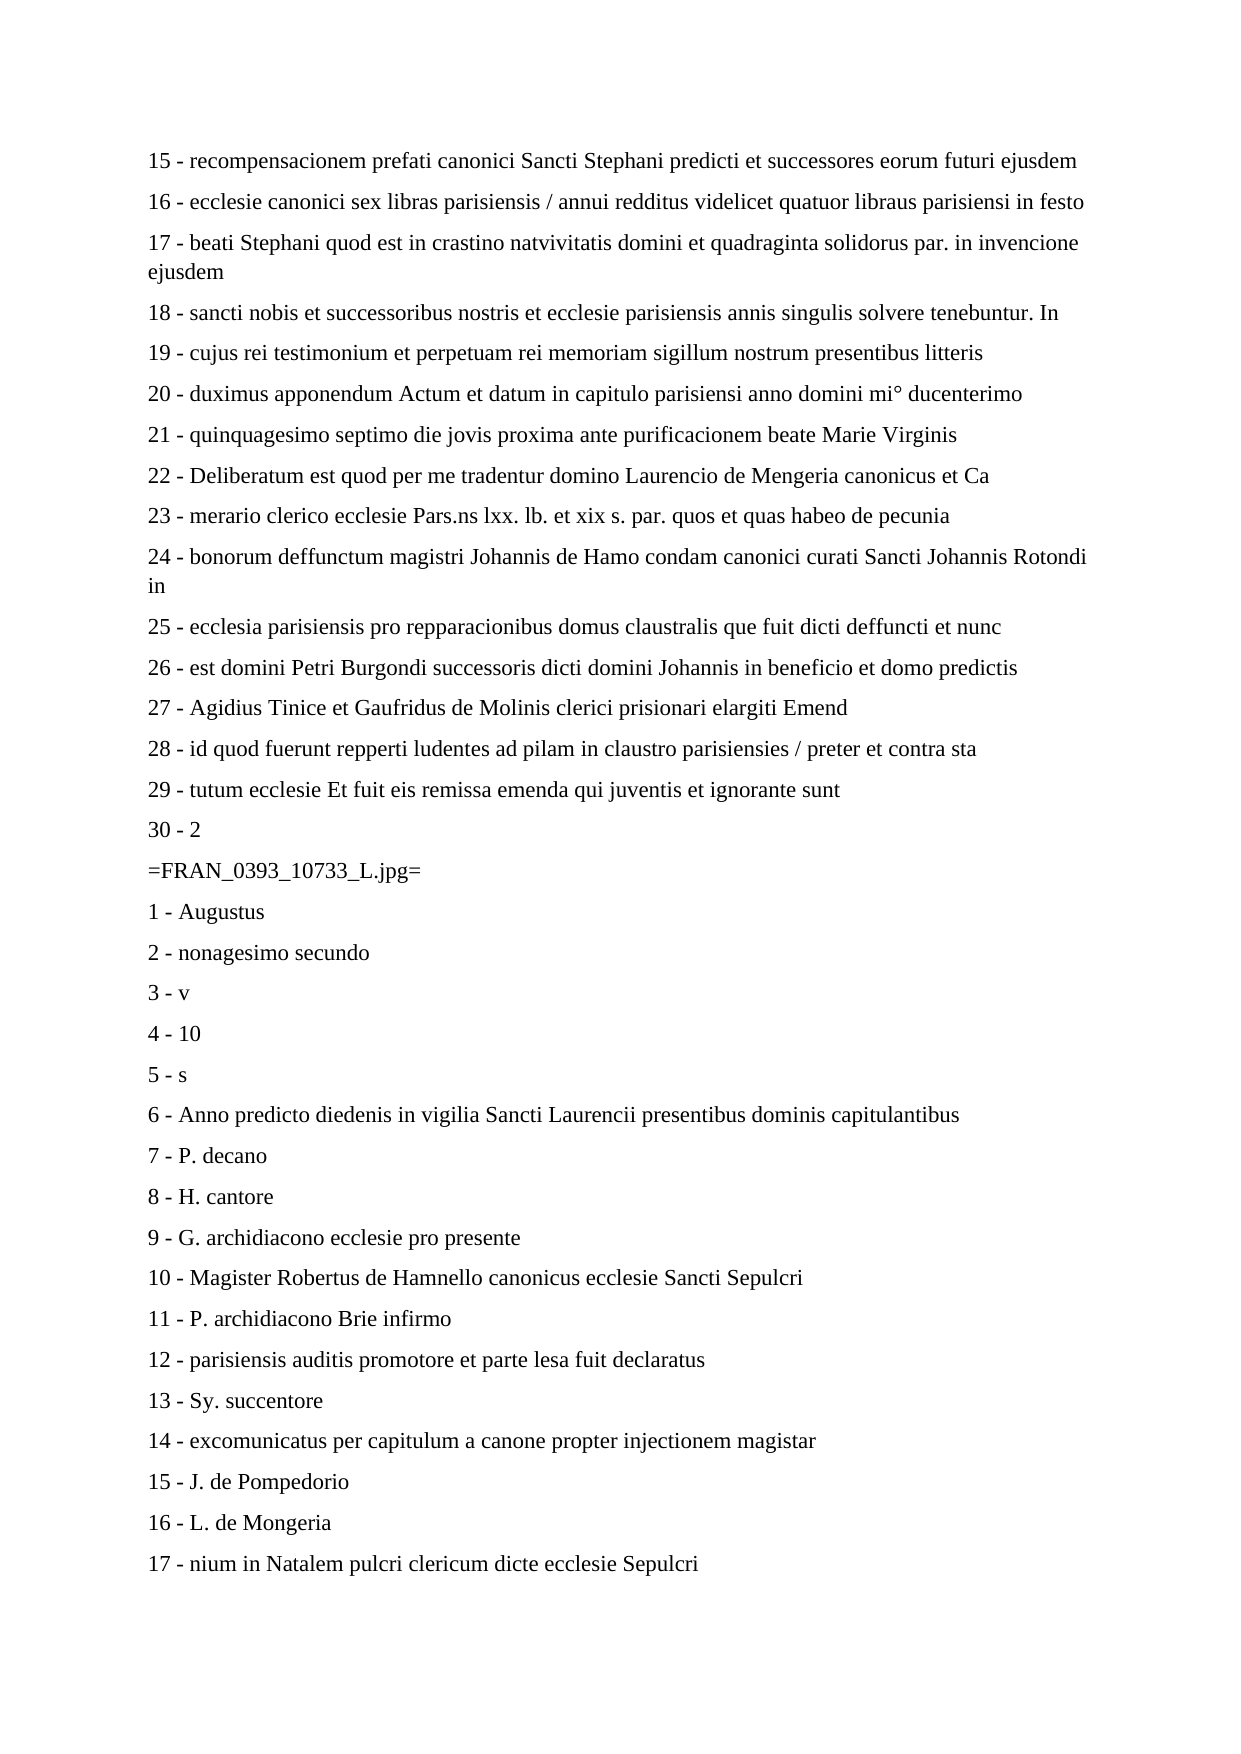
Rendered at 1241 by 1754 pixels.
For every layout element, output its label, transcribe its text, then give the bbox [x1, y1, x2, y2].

text 2 - nonagesimo secundo [148, 939, 1093, 965]
text 11 - P. archidiacono Brie infirmo [148, 1305, 1093, 1332]
text 9 - G. archidiacono ecclesie pro presente [148, 1224, 1093, 1250]
text 8 - H. cantore [148, 1183, 1093, 1209]
text 1 - Augustus [148, 898, 1093, 924]
text 16 - L. de Mongeria [148, 1509, 1093, 1535]
text =FRAN_0393_10733_L.jpg= [148, 857, 1093, 883]
text 4 - 10 [148, 1020, 1093, 1046]
text 15 - recompensacionem prefati canonici Sancti Stephani predicti et successores eorum futuri ejusdem [148, 148, 1093, 174]
text 17 - nium in Natalem pulcri clericum dicte ecclesie Sepulcri [148, 1549, 1093, 1576]
text 3 - v [148, 979, 1093, 1006]
text 30 - 2 [148, 816, 1093, 843]
text 22 - Deliberatum est quod per me tradentur domino Laurencio de Mengeria canonicus et Ca [148, 462, 1093, 488]
text 26 - est domini Petri Burgondi successoris dicti domini Johannis in beneficio et domo predictis [148, 653, 1093, 680]
text 17 - beati Stephani quod est in crastino natvivitatis domini et quadraginta solidorus par. in invencione ejusdem [148, 229, 1093, 284]
text 5 - s [148, 1061, 1093, 1087]
text 13 - Sy. succentore [148, 1387, 1093, 1413]
text 24 - bonorum deffunctum magistri Johannis de Hamo condam canonici curati Sancti Johannis Rotondi in [148, 543, 1093, 598]
text 16 - ecclesie canonici sex libras parisiensis / annui redditus videlicet quatuor libraus parisiensi in festo [148, 188, 1093, 215]
text 25 - ecclesia parisiensis pro repparacionibus domus claustralis que fuit dicti deffuncti et nunc [148, 613, 1093, 639]
text 6 - Anno predicto diedenis in vigilia Sancti Laurencii presentibus dominis capitulantibus [148, 1102, 1093, 1128]
text 20 - duximus apponendum Actum et datum in capitulo parisiensi anno domini mi° ducenterimo [148, 380, 1093, 407]
text 21 - quinquagesimo septimo die jovis proxima ante purificacionem beate Marie Virginis [148, 421, 1093, 447]
text 23 - merario clerico ecclesie Pars.ns lxx. lb. et xix s. par. quos et quas habeo de pecunia [148, 502, 1093, 529]
text 12 - parisiensis auditis promotore et parte lesa fuit declaratus [148, 1346, 1093, 1372]
text 15 - J. de Pompedorio [148, 1468, 1093, 1494]
text 27 - Agidius Tinice et Gaufridus de Molinis clerici prisionari elargiti Emend [148, 694, 1093, 721]
text 14 - excomunicatus per capitulum a canone propter injectionem magistar [148, 1427, 1093, 1454]
text 7 - P. decano [148, 1142, 1093, 1169]
text 18 - sancti nobis et successoribus nostris et ecclesie parisiensis annis singulis solvere tenebuntur. In [148, 299, 1093, 325]
text 28 - id quod fuerunt repperti ludentes ad pilam in claustro parisiensies / preter et contra sta [148, 735, 1093, 761]
text 29 - tutum ecclesie Et fuit eis remissa emenda qui juventis et ignorante sunt [148, 776, 1093, 802]
text 10 - Magister Robertus de Hamnello canonicus ecclesie Sancti Sepulcri [148, 1264, 1093, 1291]
text 19 - cujus rei testimonium et perpetuam rei memoriam sigillum nostrum presentibus litteris [148, 339, 1093, 366]
